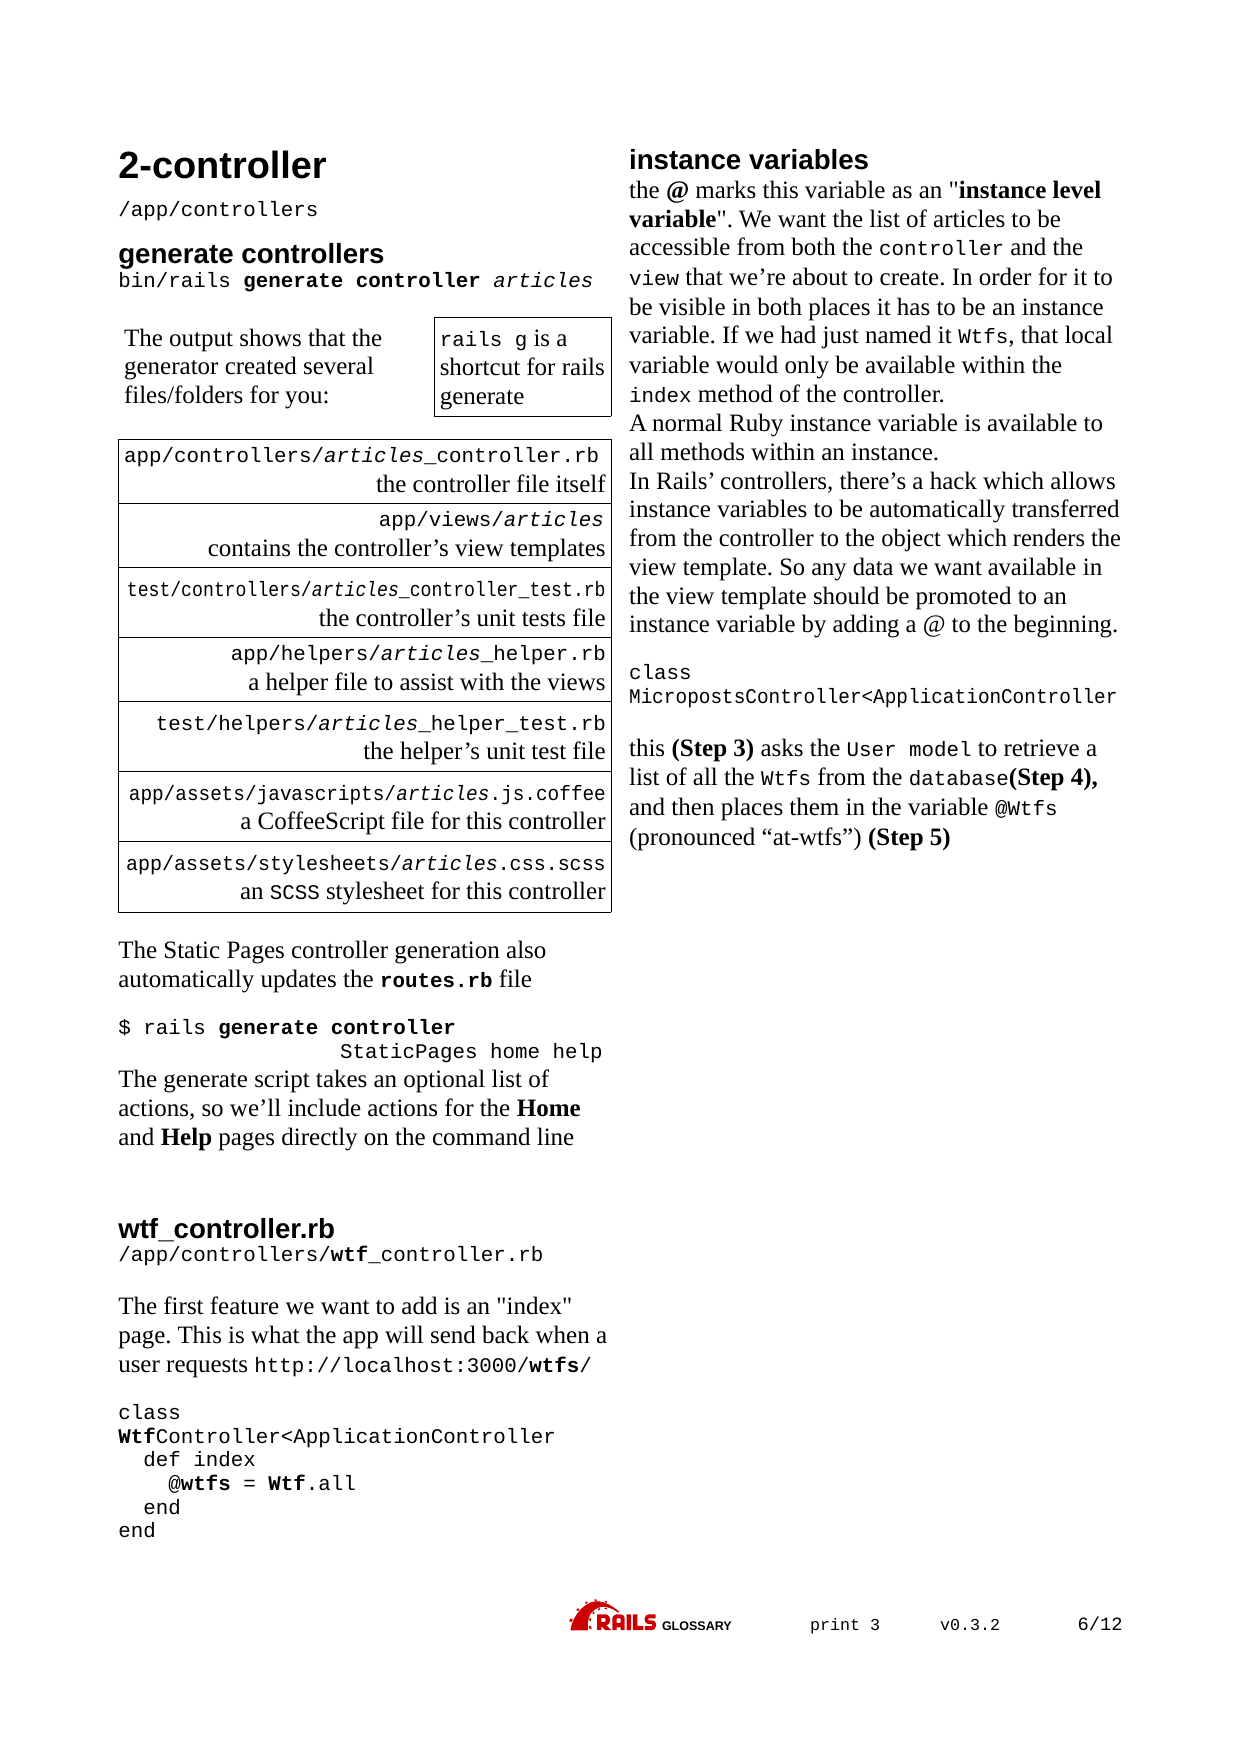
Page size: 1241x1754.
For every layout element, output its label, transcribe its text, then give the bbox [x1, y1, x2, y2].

text /app/controllers [118, 199, 611, 223]
subtitle generate controllers [118, 238, 611, 269]
table_cell app/views/articles contains the controller’s view templates [119, 504, 611, 567]
text The first feature we want to add is an "index" page. This is what the app will send back when a user requests http://localhost:3000/wtfs/ [118, 1291, 611, 1378]
text end [118, 1520, 611, 1544]
text class WtfController<ApplicationController [118, 1402, 611, 1449]
table_header The output shows that the generator created several files/folders for you: [118, 317, 434, 416]
text class MicropostsController<ApplicationController [629, 662, 1122, 709]
text StaticPages home help [118, 1041, 611, 1064]
table_cell app/assets/javascripts/articles.js.coffee a CoffeeScript file for this controller [119, 772, 611, 841]
text A normal Ruby instance variable is available to all methods within an instance. [629, 408, 1122, 466]
text The generate script takes an optional list of actions, so we’ll include actions for the Home and Help pages directly on the command line [118, 1064, 611, 1151]
text def index [118, 1449, 611, 1473]
text this (Step 3) asks the User model to retrieve a list of all the Wtfs from the database(Step 4), and then places them in the variable @Wtfs (pronounced “at-wtfs”) (Step 5) [629, 733, 1122, 850]
subtitle wtf_controller.rb [118, 1212, 611, 1244]
text $ rails generate controller [118, 1017, 611, 1041]
text end [118, 1497, 611, 1520]
text bin/rails generate controller articles [118, 269, 611, 293]
table_header app/controllers/articles_controller.rb the controller file itself [119, 440, 611, 503]
text /app/controllers/wtf_controller.rb [118, 1244, 611, 1268]
text instance variable by adding a @ to the beginning. [629, 609, 1122, 638]
table_cell app/helpers/articles_helper.rb a helper file to assist with the views [119, 638, 611, 701]
table_cell test/controllers/articles_controller_test.rb the controller’s unit tests file [119, 568, 611, 637]
subtitle 2-controller [118, 143, 611, 187]
table_cell app/assets/stylesheets/articles.css.scss an SCSS stylesheet for this controller [119, 842, 611, 912]
table_cell test/helpers/articles_helper_test.rb the helper’s unit test file [119, 702, 611, 771]
text In Rails’ controllers, there’s a hack which allows instance variables to be automatically transferred from the controller to the object which renders the view template. So any data we want available in the view template should be promoted to an [629, 466, 1122, 609]
text @wtfs = Wtf.all [118, 1473, 611, 1497]
text The Static Pages controller generation also automatically updates the routes.rb file [118, 935, 611, 994]
table_header rails g is a shortcut for rails generate [435, 318, 611, 416]
text the @ marks this variable as an "instance level variable". We want the list of articles to be accessible from both the controller and the view that we’re about to create. In order for it to be visible in both places it has to be an instance variable. If we had just named it Wtfs, that local variable would only be available within the index method of the controller. [629, 175, 1122, 408]
subtitle instance variables [629, 143, 1122, 175]
